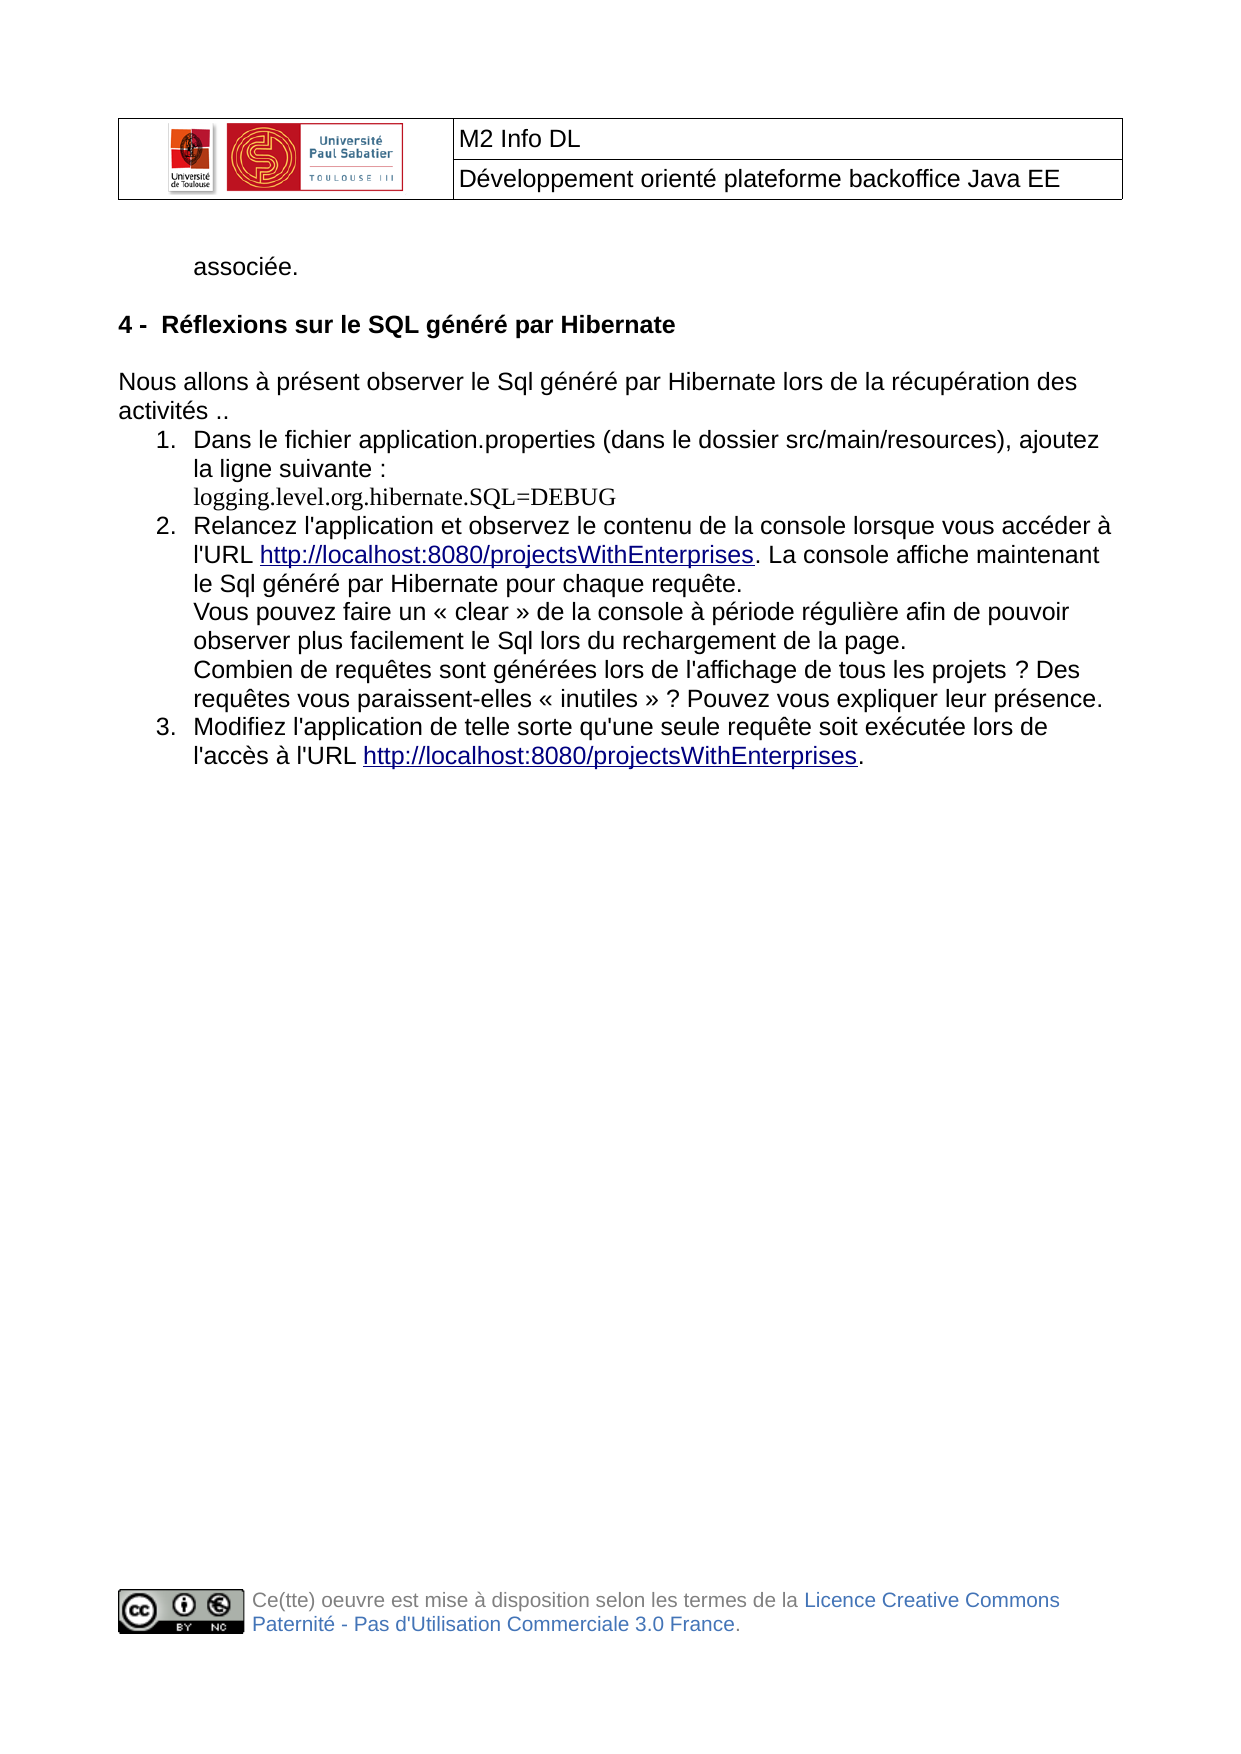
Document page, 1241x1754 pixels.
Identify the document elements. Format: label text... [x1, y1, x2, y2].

list Modifiez l'application de telle sorte qu'une seule requête soit exécutée lors de l'accès à l'URL http://localhost:8080/projectsWithEnterprises. [156, 712, 1122, 770]
list Relancez l'application et observez le contenu de la console lorsque vous accéder à l'URL http://localhost:8080/projectsWithEnterprises. La console affiche maintenant le Sql généré par Hibernate pour chaque requête. [156, 511, 1122, 597]
list associée. [156, 252, 1122, 281]
picture [118, 1589, 245, 1634]
list Dans le fichier application.properties (dans le dossier src/main/resources), ajoutez la ligne suivante : [156, 425, 1122, 482]
list Vous pouvez faire un « clear » de la console à période régulière afin de pouvoir observer plus facilement le Sql lors du rechargement de la page. Combien de requêtes sont générées lors de l'affichage de tous les projets ? Des requêtes vous paraissent-elles « inutiles » ? Pouvez vous expliquer leur présence. [156, 597, 1122, 712]
list logging.level.org.hibernate.SQL=DEBUG [156, 482, 1122, 511]
text 4 - Réflexions sur le SQL généré par Hibernate [118, 310, 1122, 338]
text Nous allons à présent observer le Sql généré par Hibernate lors de la récupération des activités .. [118, 367, 1122, 425]
picture [164, 123, 407, 195]
